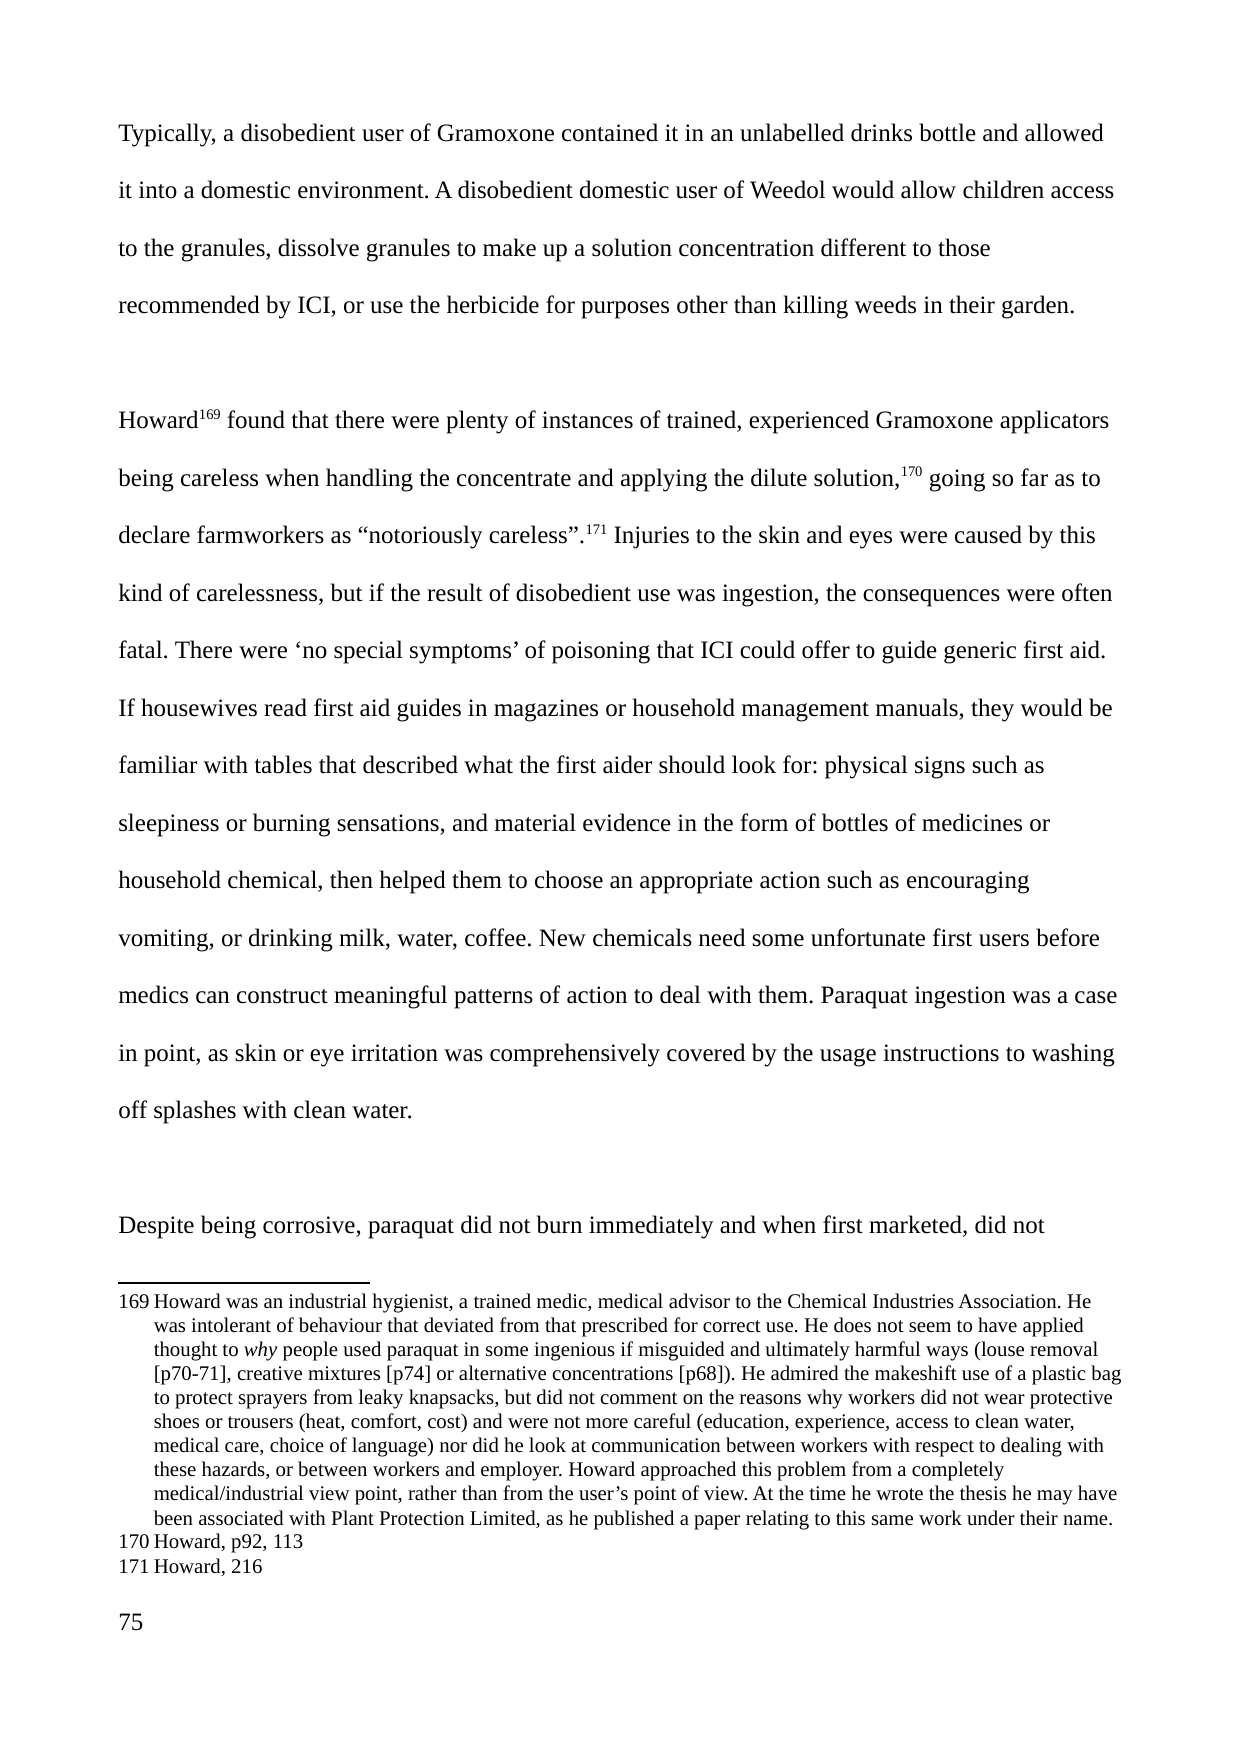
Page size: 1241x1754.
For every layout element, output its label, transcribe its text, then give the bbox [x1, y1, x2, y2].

text Howard found that there were plenty of instances of trained, experienced Gramoxone applicators being careless when handling the concentrate and applying the dilute solution, going so far as to declare farmworkers as “notoriously careless”. Injuries to the skin and eyes were caused by this kind of carelessness, but if the result of disobedient use was ingestion, the consequences were often fatal. There were ‘no special symptoms’ of poisoning that ICI could offer to guide generic first aid. If housewives read first aid guides in magazines or household management manuals, they would be familiar with tables that described what the first aider should look for: physical signs such as sleepiness or burning sensations, and material evidence in the form of bottles of medicines or household chemical, then helped them to choose an appropriate action such as encouraging vomiting, or drinking milk, water, coffee. New chemicals need some unfortunate first users before medics can construct meaningful patterns of action to deal with them. Paraquat ingestion was a case in point, as skin or eye irritation was comprehensively covered by the usage instructions to washing off splashes with clean water. [118, 406, 1122, 1124]
text Howard, 216 [118, 1553, 1122, 1578]
text Typically, a disobedient user of Gramoxone contained it in an unlabelled drinks bottle and allowed it into a domestic environment. A disobedient domestic user of Weedol would allow children access to the granules, dissolve granules to make up a solution concentration different to those recommended by ICI, or use the herbicide for purposes other than killing weeds in their garden. [118, 118, 1122, 319]
text Howard was an industrial hygienist, a trained medic, medical advisor to the Chemical Industries Association. He was intolerant of behaviour that deviated from that prescribed for correct use. He does not seem to have applied thought to why people used paraquat in some ingenious if misguided and ultimately harmful ways (louse removal [p70-71], creative mixtures [p74] or alternative concentrations [p68]). He admired the makeshift use of a plastic bag to protect sprayers from leaky knapsacks, but did not comment on the reasons why workers did not wear protective shoes or trousers (heat, comfort, cost) and were not more careful (education, experience, access to clean water, medical care, choice of language) nor did he look at communication between workers with respect to dealing with these hazards, or between workers and employer. Howard approached this problem from a completely medical/industrial view point, rather than from the user’s point of view. At the time he wrote the thesis he may have been associated with Plant Protection Limited, as he published a paper relating to this same work under their name. [118, 1289, 1122, 1529]
text Howard, p92, 113 [118, 1529, 1122, 1553]
text Despite being corrosive, paraquat did not burn immediately and when first marketed, did not [118, 1211, 1122, 1239]
